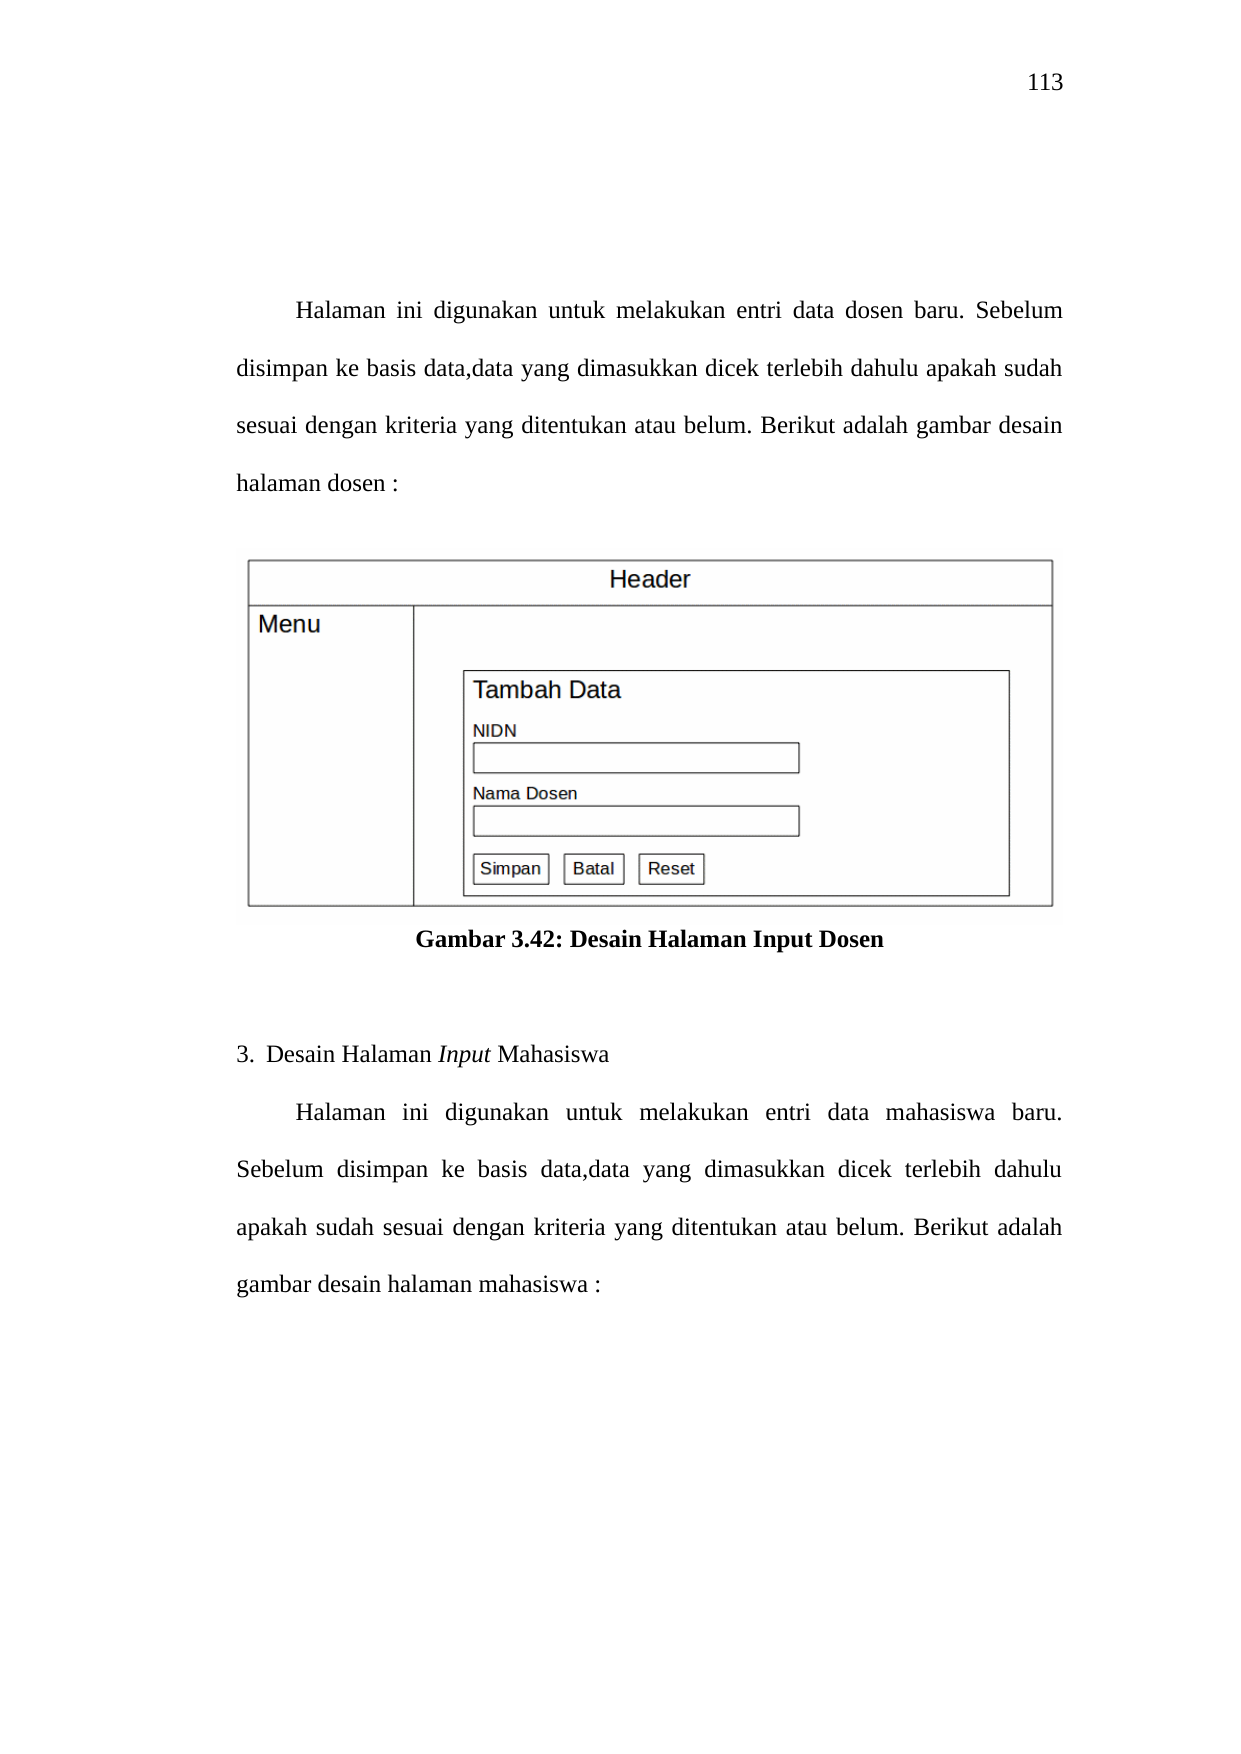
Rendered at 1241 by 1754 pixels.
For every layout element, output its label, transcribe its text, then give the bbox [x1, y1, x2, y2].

list Desain Halaman Input Mahasiswa [236, 1039, 1063, 1068]
text Halaman ini digunakan untuk melakukan entri data dosen baru. Sebelum disimpan ke basis data,data yang dimasukkan dicek terlebih dahulu apakah sudah sesuai dengan kriteria yang ditentukan atau belum. Berikut adalah gambar desain halaman dosen : [236, 295, 1063, 497]
picture [236, 548, 1064, 925]
text Gambar 3.42: Desain Halaman Input Dosen [236, 925, 1063, 953]
text Halaman ini digunakan untuk melakukan entri data mahasiswa baru. Sebelum disimpan ke basis data,data yang dimasukkan dicek terlebih dahulu apakah sudah sesuai dengan kriteria yang ditentukan atau belum. Berikut adalah gambar desain halaman mahasiswa : [236, 1097, 1063, 1298]
